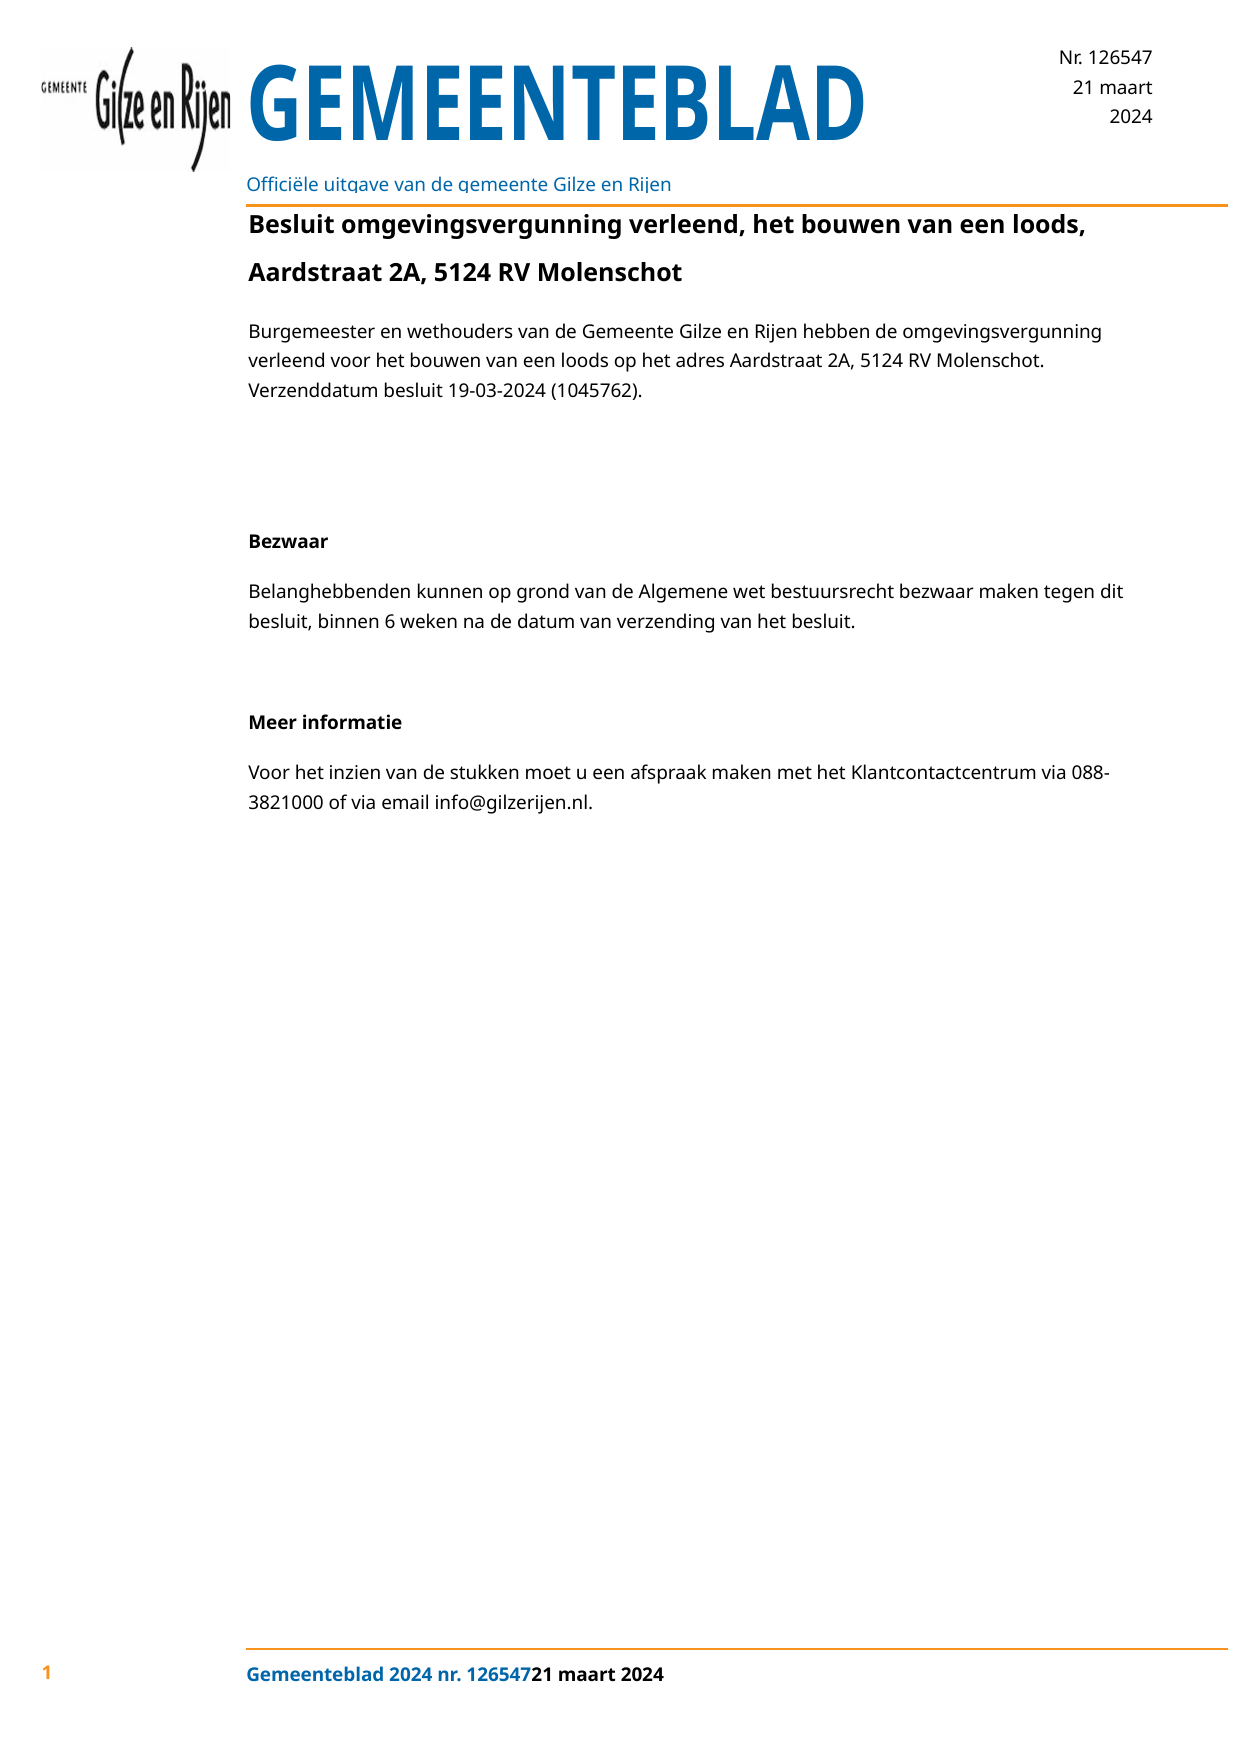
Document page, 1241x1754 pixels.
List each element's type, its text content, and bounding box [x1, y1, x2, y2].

text Bezwaar [248, 528, 1152, 554]
picture [41, 47, 231, 172]
text Voor het inzien van de stukken moet u een afspraak maken met het Klantcontactcentrum via 088-3821000 of via email info@gilzerijen.nl. [248, 759, 1152, 815]
text Meer informatie [248, 709, 1152, 735]
text Burgemeester en wethouders van de Gemeente Gilze en Rijen hebben de omgevingsvergunning verleend voor het bouwen van een loods op het adres Aardstraat 2A, 5124 RV Molenschot. Verzenddatum besluit 19-03-2024 (1045762). [248, 318, 1152, 403]
text Belanghebbenden kunnen op grond van de Algemene wet bestuursrecht bezwaar maken tegen dit besluit, binnen 6 weken na de datum van verzending van het besluit. [248, 579, 1152, 634]
text Besluit omgevingsvergunning verleend, het bouwen van een loods, Aardstraat 2A, 5124 RV Molenschot [248, 207, 1152, 288]
